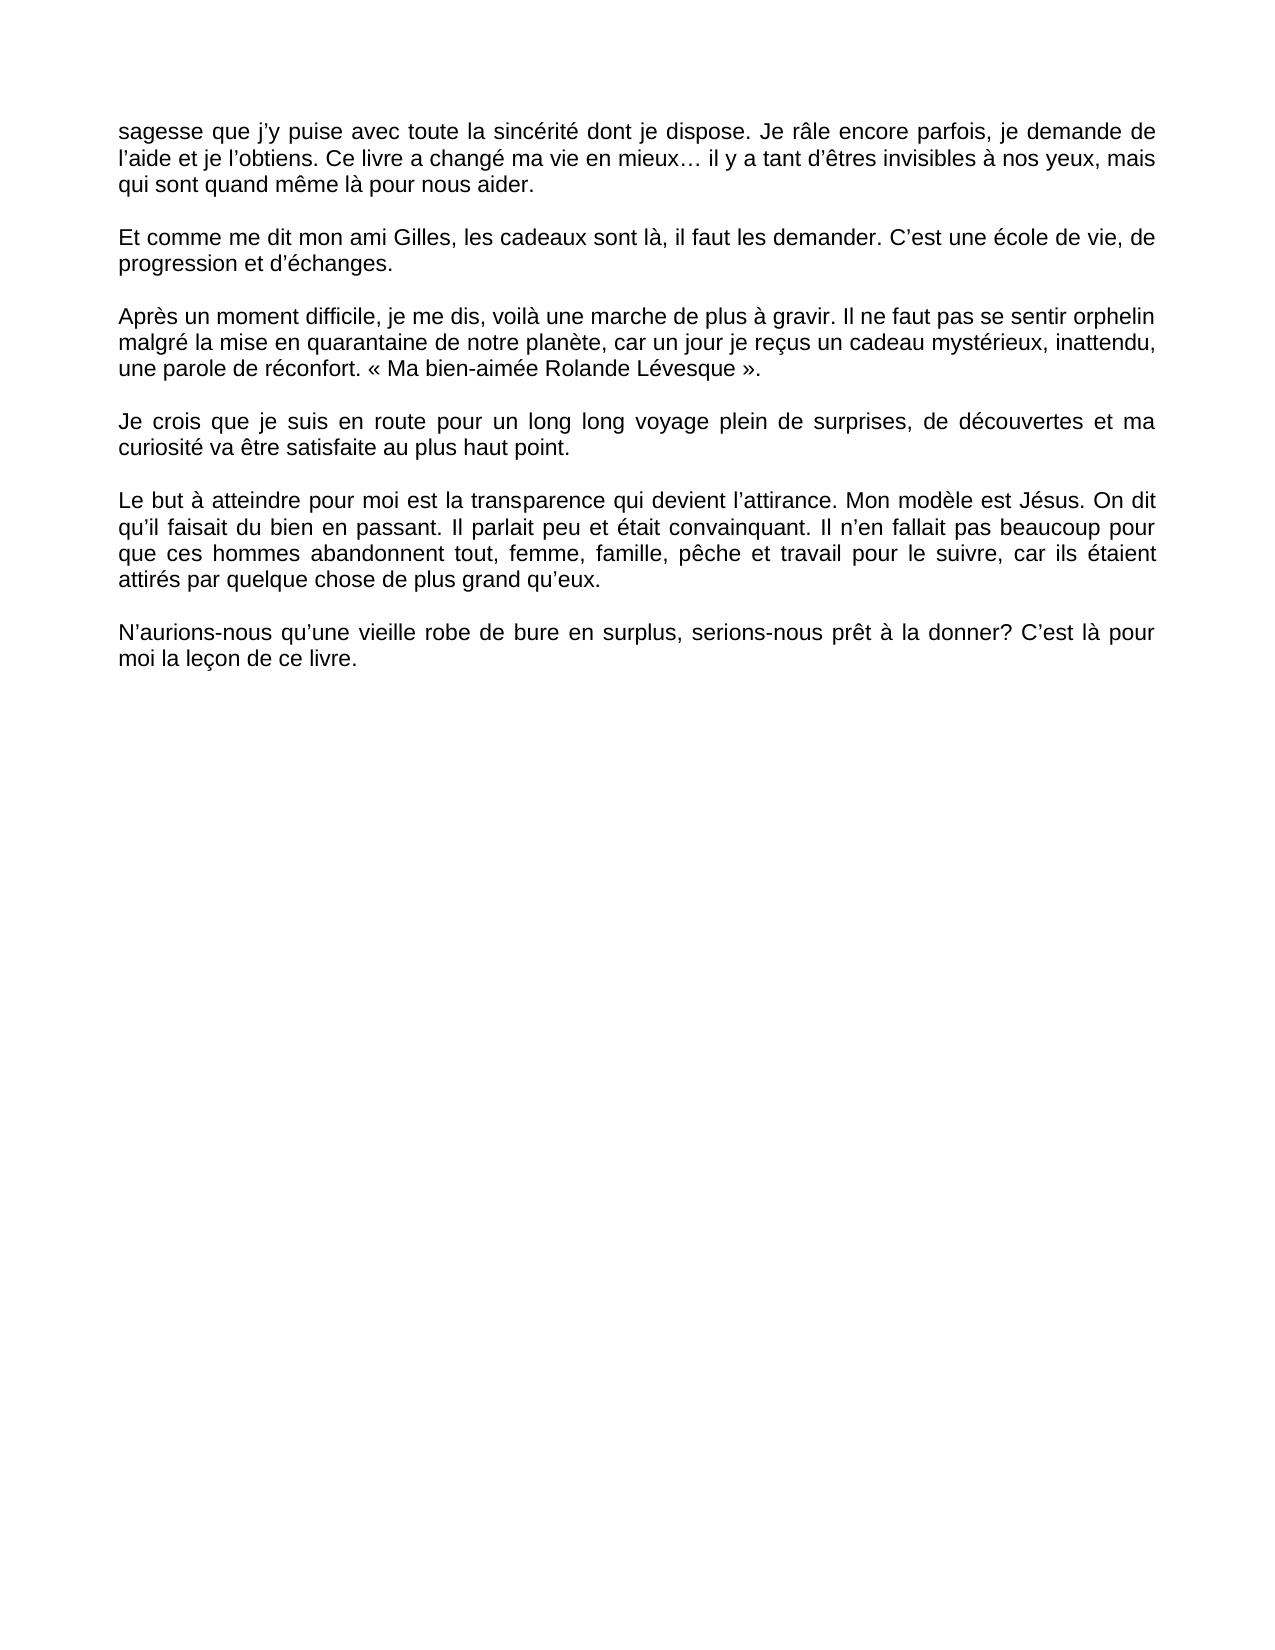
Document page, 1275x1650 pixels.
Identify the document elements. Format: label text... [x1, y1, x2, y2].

text sagesse que j’y puise avec toute la sincérité dont je dispose. Je râle encore parfois, je demande de l’aide et je l’obtiens. Ce livre a changé ma vie en mieux… il y a tant d’êtres invisibles à nos yeux, mais qui sont quand même là pour nous aider. [118, 118, 1157, 197]
text Et comme me dit mon ami Gilles, les cadeaux sont là, il faut les demander. C’est une école de vie, de progression et d’échanges. [118, 223, 1157, 276]
text Le but à atteindre pour moi est la trans­parence qui devient l’attirance. Mon modèle est Jésus. On dit qu’il faisait du bien en passant. Il parlait peu et était convainquant. Il n’en fallait pas beaucoup pour que ces hommes abandonnent tout, femme, famille, pêche et travail pour le suivre, car ils étaient attirés par quelque chose de plus grand qu’eux. [118, 487, 1157, 592]
text Après un moment difficile, je me dis, voilà une marche de plus à gravir. Il ne faut pas se sentir orphelin malgré la mise en quarantaine de notre planète, car un jour je reçus un cadeau mystérieux, inattendu, une parole de réconfort. « Ma bien-aimée Rolande Lévesque ». [118, 303, 1157, 382]
text N’aurions-nous qu’une vieille robe de bure en surplus, serions-nous prêt à la donner? C’est là pour moi la leçon de ce livre. [118, 619, 1157, 672]
text Je crois que je suis en route pour un long long voyage plein de surprises, de découvertes et ma curiosité va être satisfaite au plus haut point. [118, 408, 1157, 461]
